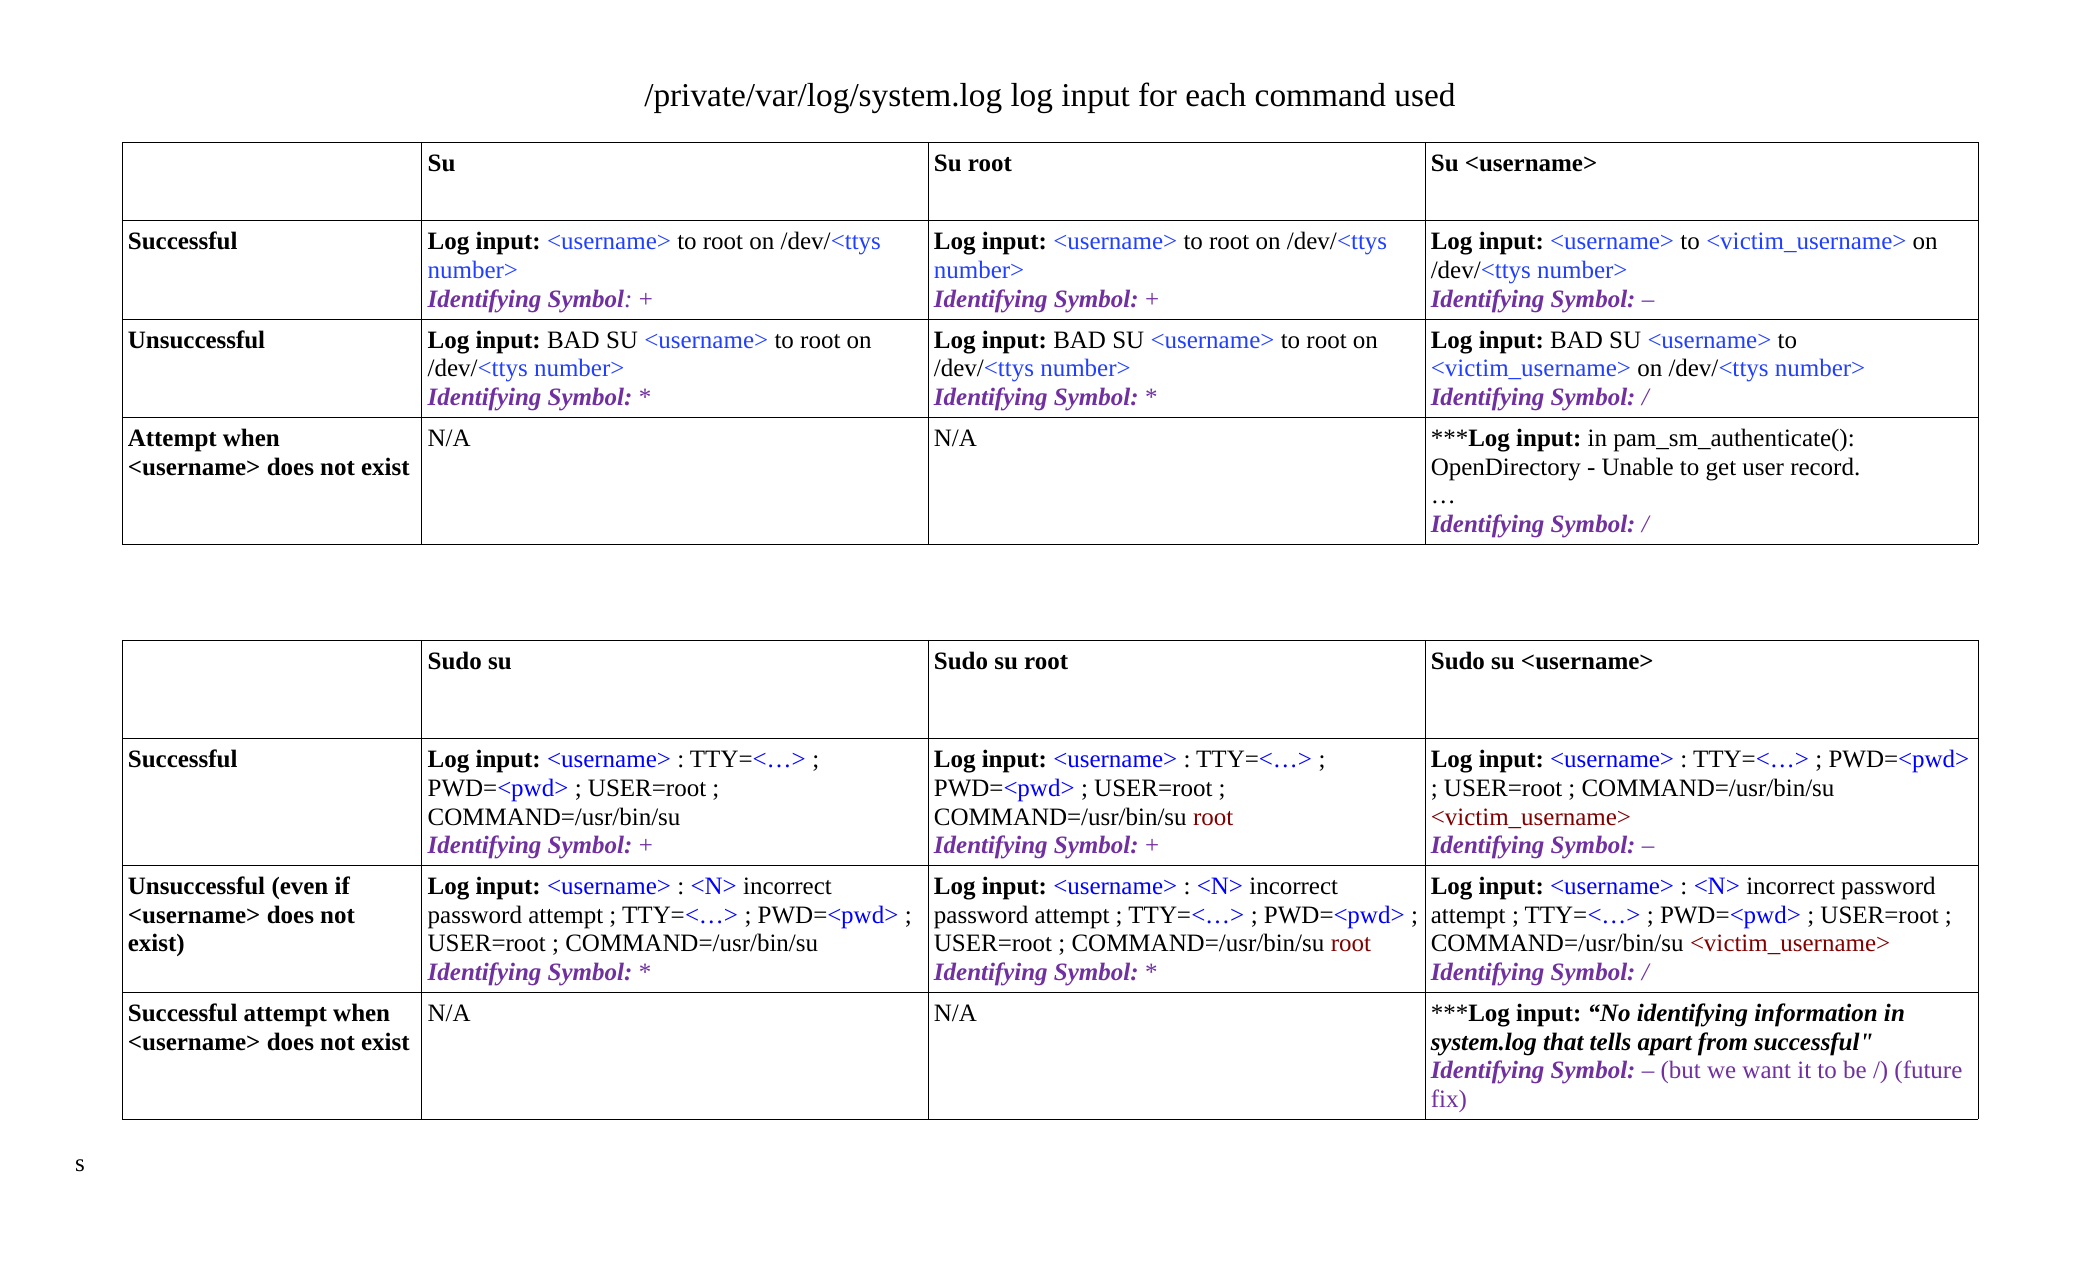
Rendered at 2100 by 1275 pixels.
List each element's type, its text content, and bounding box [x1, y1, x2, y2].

table_cell Log input: <username> to root on /dev/<ttys number> Identifying Symbol: + [422, 221, 928, 318]
table_cell Attempt when <username> does not exist [123, 418, 421, 544]
table_header Su <username> [1426, 143, 1978, 220]
table_cell Log input: <username> : <N> incorrect password attempt ; TTY=<…> ; PWD=<pwd> ; USER=root ; COMMAND=/usr/bin/su Identifying Symbol: * [422, 866, 928, 992]
table_cell Log input: <username> : TTY=<…> ; PWD=<pwd> ; USER=root ; COMMAND=/usr/bin/su root Identifying Symbol: + [929, 739, 1425, 865]
table_cell ***Log input: “No identifying information in system.log that tells apart from successful" Identifying Symbol: – (but we want it to be /) (future fix) [1426, 993, 1978, 1119]
table_cell N/A [422, 993, 928, 1119]
table_cell Unsuccessful [123, 320, 421, 417]
table_cell Unsuccessful (even if <username> does not exist) [123, 866, 421, 992]
table_cell N/A [929, 993, 1425, 1119]
table_header Su root [929, 143, 1425, 220]
text s [75, 1148, 2025, 1177]
table_cell Log input: <username> to root on /dev/<ttys number> Identifying Symbol: + [929, 221, 1425, 318]
table_cell Log input: <username> to <victim_username> on /dev/<ttys number> Identifying Symbol: – [1426, 221, 1978, 318]
table_header [123, 641, 421, 738]
table_cell Log input: <username> : <N> incorrect password attempt ; TTY=<…> ; PWD=<pwd> ; USER=root ; COMMAND=/usr/bin/su <victim_username> Identifying Symbol: / [1426, 866, 1978, 992]
table_cell Successful attempt when <username> does not exist [123, 993, 421, 1119]
table_header Sudo su [422, 641, 928, 738]
table_cell ***Log input: in pam_sm_authenticate(): OpenDirectory - Unable to get user record. … Identifying Symbol: / [1426, 418, 1978, 544]
table_cell Log input: <username> : <N> incorrect password attempt ; TTY=<…> ; PWD=<pwd> ; USER=root ; COMMAND=/usr/bin/su root Identifying Symbol: * [929, 866, 1425, 992]
table_header Sudo su root [929, 641, 1425, 738]
table_cell Log input: <username> : TTY=<…> ; PWD=<pwd> ; USER=root ; COMMAND=/usr/bin/su <victim_username> Identifying Symbol: – [1426, 739, 1978, 865]
table_cell Log input: BAD SU <username> to root on /dev/<ttys number> Identifying Symbol: * [422, 320, 928, 417]
table_cell Successful [123, 739, 421, 865]
table_cell Log input: <username> : TTY=<…> ; PWD=<pwd> ; USER=root ; COMMAND=/usr/bin/su Identifying Symbol: + [422, 739, 928, 865]
table_cell Log input: BAD SU <username> to <victim_username> on /dev/<ttys number> Identifying Symbol: / [1426, 320, 1978, 417]
table_cell Successful [123, 221, 421, 318]
table_header [123, 143, 421, 220]
table_header Su [422, 143, 928, 220]
table_cell N/A [422, 418, 928, 544]
table_cell Log input: BAD SU <username> to root on /dev/<ttys number> Identifying Symbol: * [929, 320, 1425, 417]
table_header Sudo su <username> [1426, 641, 1978, 738]
table_cell N/A [929, 418, 1425, 544]
